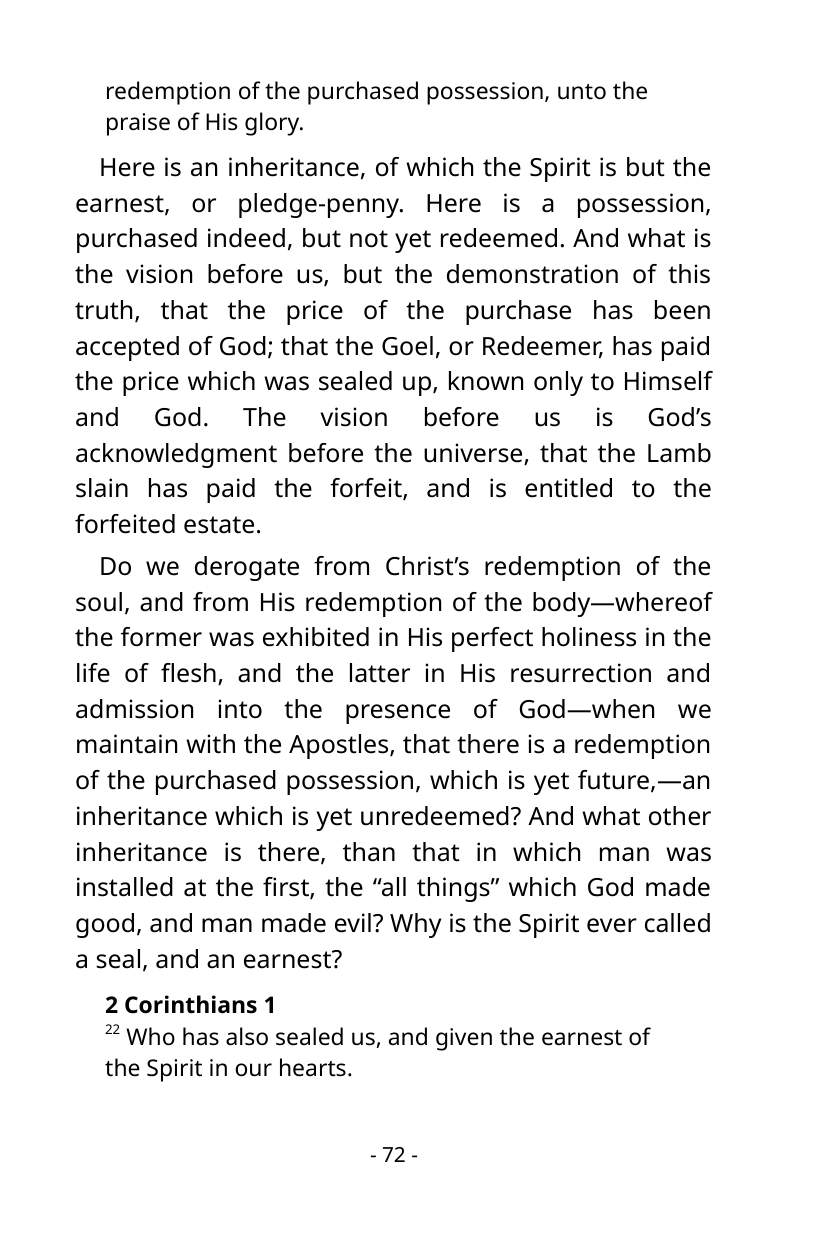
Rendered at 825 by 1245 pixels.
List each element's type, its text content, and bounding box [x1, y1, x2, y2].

text 22 Who has also sealed us, and given the earnest of the Spirit in our hearts. [105, 1021, 682, 1083]
text Here is an inheritance, of which the Spirit is but the earnest, or pledge-penny. Here is a possession, purchased indeed, but not yet redeemed. And what is the vision before us, but the demonstration of this truth, that the price of the purchase has been accepted of God; that the Goel, or Redeemer, has paid the price which was sealed up, known only to Himself and God. The vision before us is God’s acknowledgment before the universe, that the Lamb slain has paid the forfeit, and is entitled to the forfeited estate. [75, 149, 712, 541]
text 2 Corinthians 1 [105, 989, 712, 1021]
text Do we derogate from Christ’s redemption of the soul, and from His redemption of the body—whereof the former was exhibited in His perfect holiness in the life of flesh, and the latter in His resurrection and admission into the presence of God—when we maintain with the Apostles, that there is a redemption of the purchased possession, which is yet future,—an inheritance which is yet unredeemed? And what other inheritance is there, than that in which man was installed at the first, the “all things” which God made good, and man made evil? Why is the Spirit ever called a seal, and an earnest? [75, 548, 712, 976]
text redemption of the purchased possession, unto the praise of His glory. [105, 75, 682, 137]
